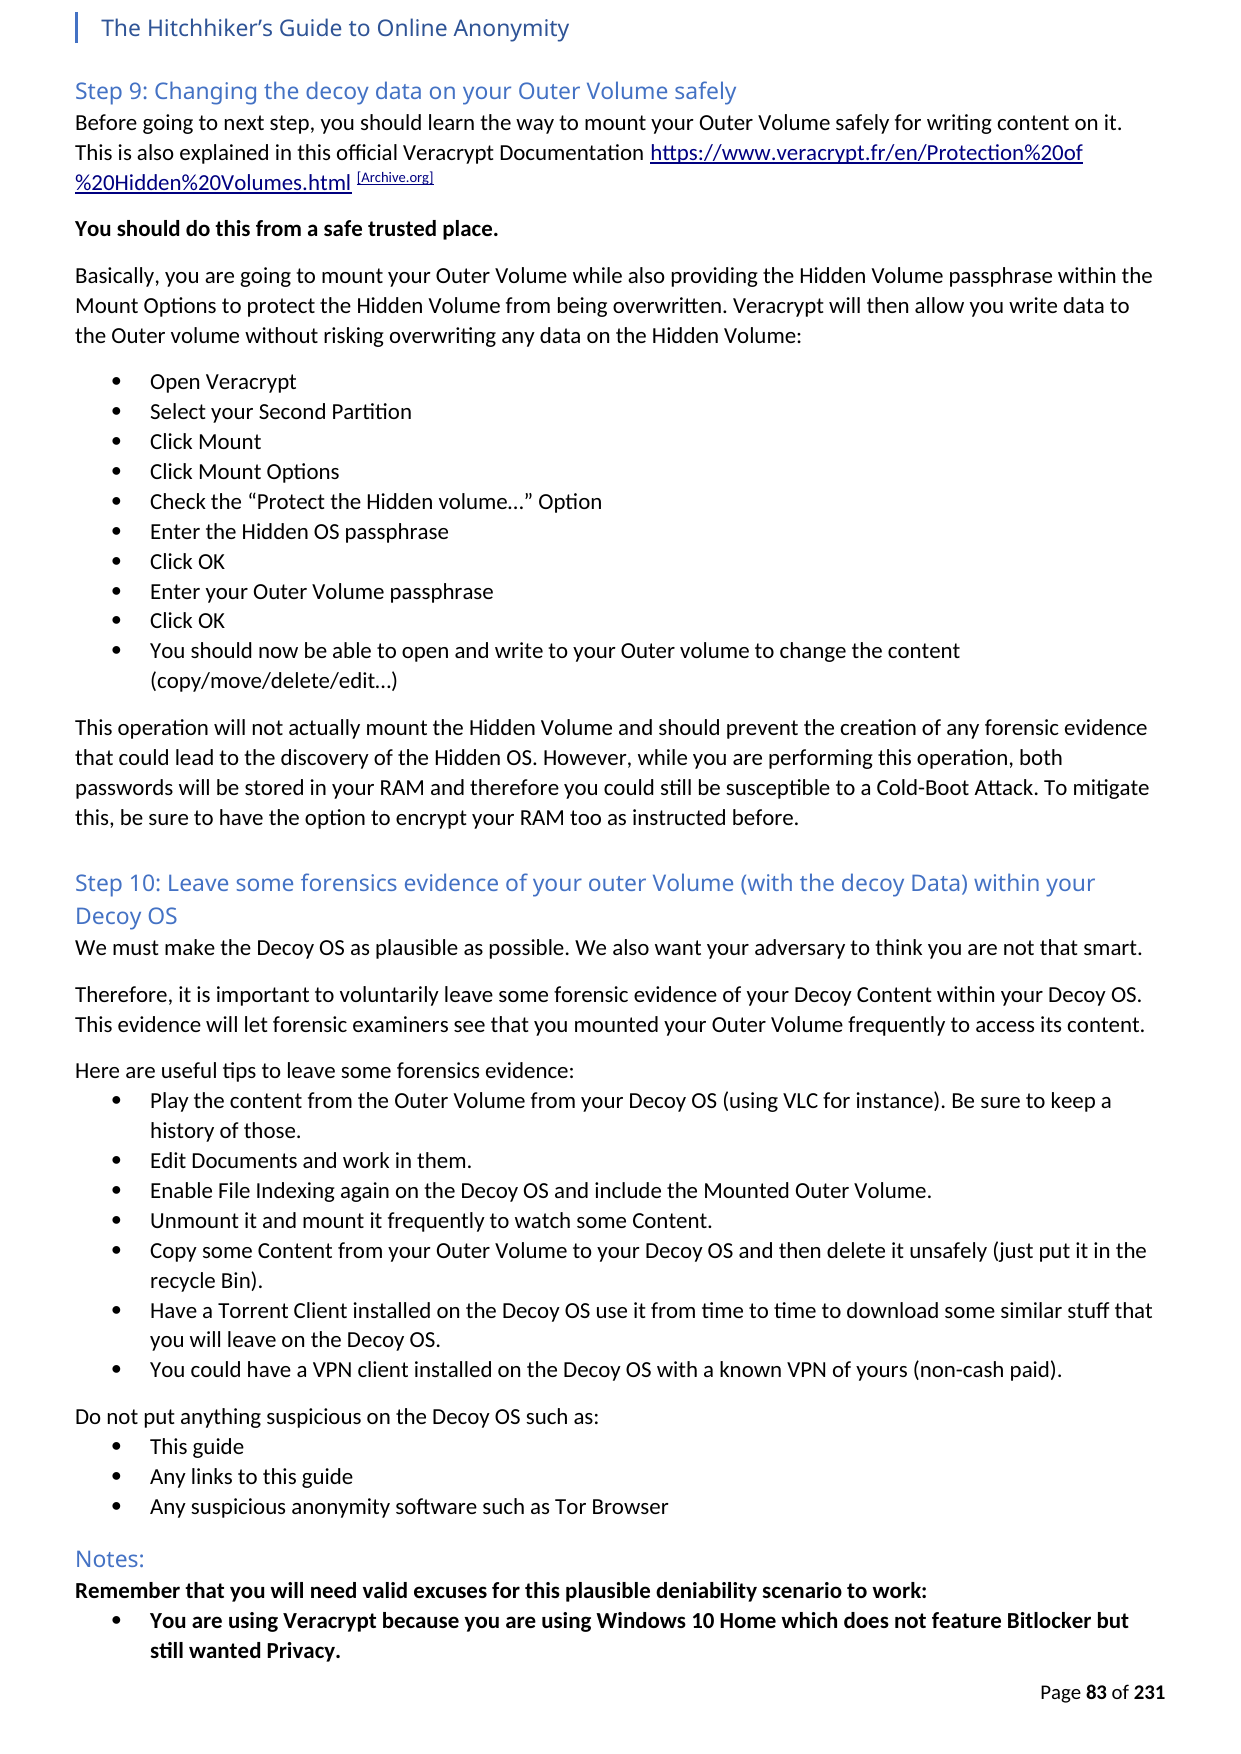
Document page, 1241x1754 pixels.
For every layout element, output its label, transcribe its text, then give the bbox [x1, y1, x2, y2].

text Therefore, it is important to voluntarily leave some forensic evidence of your Decoy Content within your Decoy OS. This evidence will let forensic examiners see that you mounted your Outer Volume frequently to access its content. [75, 980, 1165, 1038]
list Click OK [112, 607, 1165, 635]
text You should do this from a safe trusted place. [75, 214, 1165, 243]
text Here are useful tips to leave some forensics evidence: [75, 1057, 1165, 1084]
list Click OK [112, 547, 1165, 575]
text Basically, you are going to mount your Outer Volume while also providing the Hidden Volume passphrase within the Mount Options to protect the Hidden Volume from being overwritten. Veracrypt will then allow you write data to the Outer volume without risking overwriting any data on the Hidden Volume: [75, 261, 1165, 349]
text Do not put anything suspicious on the Decoy OS such as: [75, 1402, 1165, 1430]
subtitle Notes: [75, 1542, 1165, 1574]
list Any suspicious anonymity software such as Tor Browser [112, 1492, 1165, 1520]
text This operation will not actually mount the Hidden Volume and should prevent the creation of any forensic evidence that could lead to the discovery of the Hidden OS. However, while you are performing this operation, both passwords will be stored in your RAM and therefore you could still be susceptible to a Cold-Boot Attack. To mitigate this, be sure to have the option to encrypt your RAM too as instructed before. [75, 713, 1165, 831]
list This guide [112, 1432, 1165, 1460]
text We must make the Decoy OS as plausible as possible. We also want your adversary to think you are not that smart. [75, 933, 1165, 962]
list Enable File Indexing again on the Decoy OS and include the Mounted Outer Volume. [112, 1176, 1165, 1204]
subtitle Step 9: Changing the decoy data on your Outer Volume safely [75, 75, 1165, 106]
list Have a Torrent Client installed on the Decoy OS use it from time to time to download some similar stuff that you will leave on the Decoy OS. [112, 1296, 1165, 1354]
list Click Mount [112, 427, 1165, 455]
list Open Veracrypt [112, 367, 1165, 396]
text Remember that you will need valid excuses for this plausible deniability scenario to work: [75, 1576, 1165, 1604]
list Edit Documents and work in them. [112, 1146, 1165, 1174]
list You are using Veracrypt because you are using Windows 10 Home which does not feature Bitlocker but still wanted Privacy. [112, 1606, 1165, 1664]
list Click Mount Options [112, 457, 1165, 485]
list You could have a VPN client installed on the Decoy OS with a known VPN of yours (non-cash paid). [112, 1356, 1165, 1383]
list Check the “Protect the Hidden volume…” Option [112, 487, 1165, 515]
list Copy some Content from your Outer Volume to your Decoy OS and then delete it unsafely (just put it in the recycle Bin). [112, 1236, 1165, 1294]
list Enter your Outer Volume passphrase [112, 577, 1165, 605]
list Play the content from the Outer Volume from your Decoy OS (using VLC for instance). Be sure to keep a history of those. [112, 1086, 1165, 1144]
subtitle Step 10: Leave some forensics evidence of your outer Volume (with the decoy Data) within your Decoy OS [75, 867, 1165, 931]
list Any links to this guide [112, 1462, 1165, 1490]
text Before going to next step, you should learn the way to mount your Outer Volume safely for writing content on it. This is also explained in this official Veracrypt Documentation https://www.veracrypt.fr/en/Protection%20of%20Hidden%20Volumes.html [Archive.org] [75, 108, 1165, 196]
list Enter the Hidden OS passphrase [112, 517, 1165, 545]
list You should now be able to open and write to your Outer volume to change the content (copy/move/delete/edit…) [112, 637, 1165, 694]
list Unmount it and mount it frequently to watch some Content. [112, 1206, 1165, 1234]
list Select your Second Partition [112, 397, 1165, 425]
